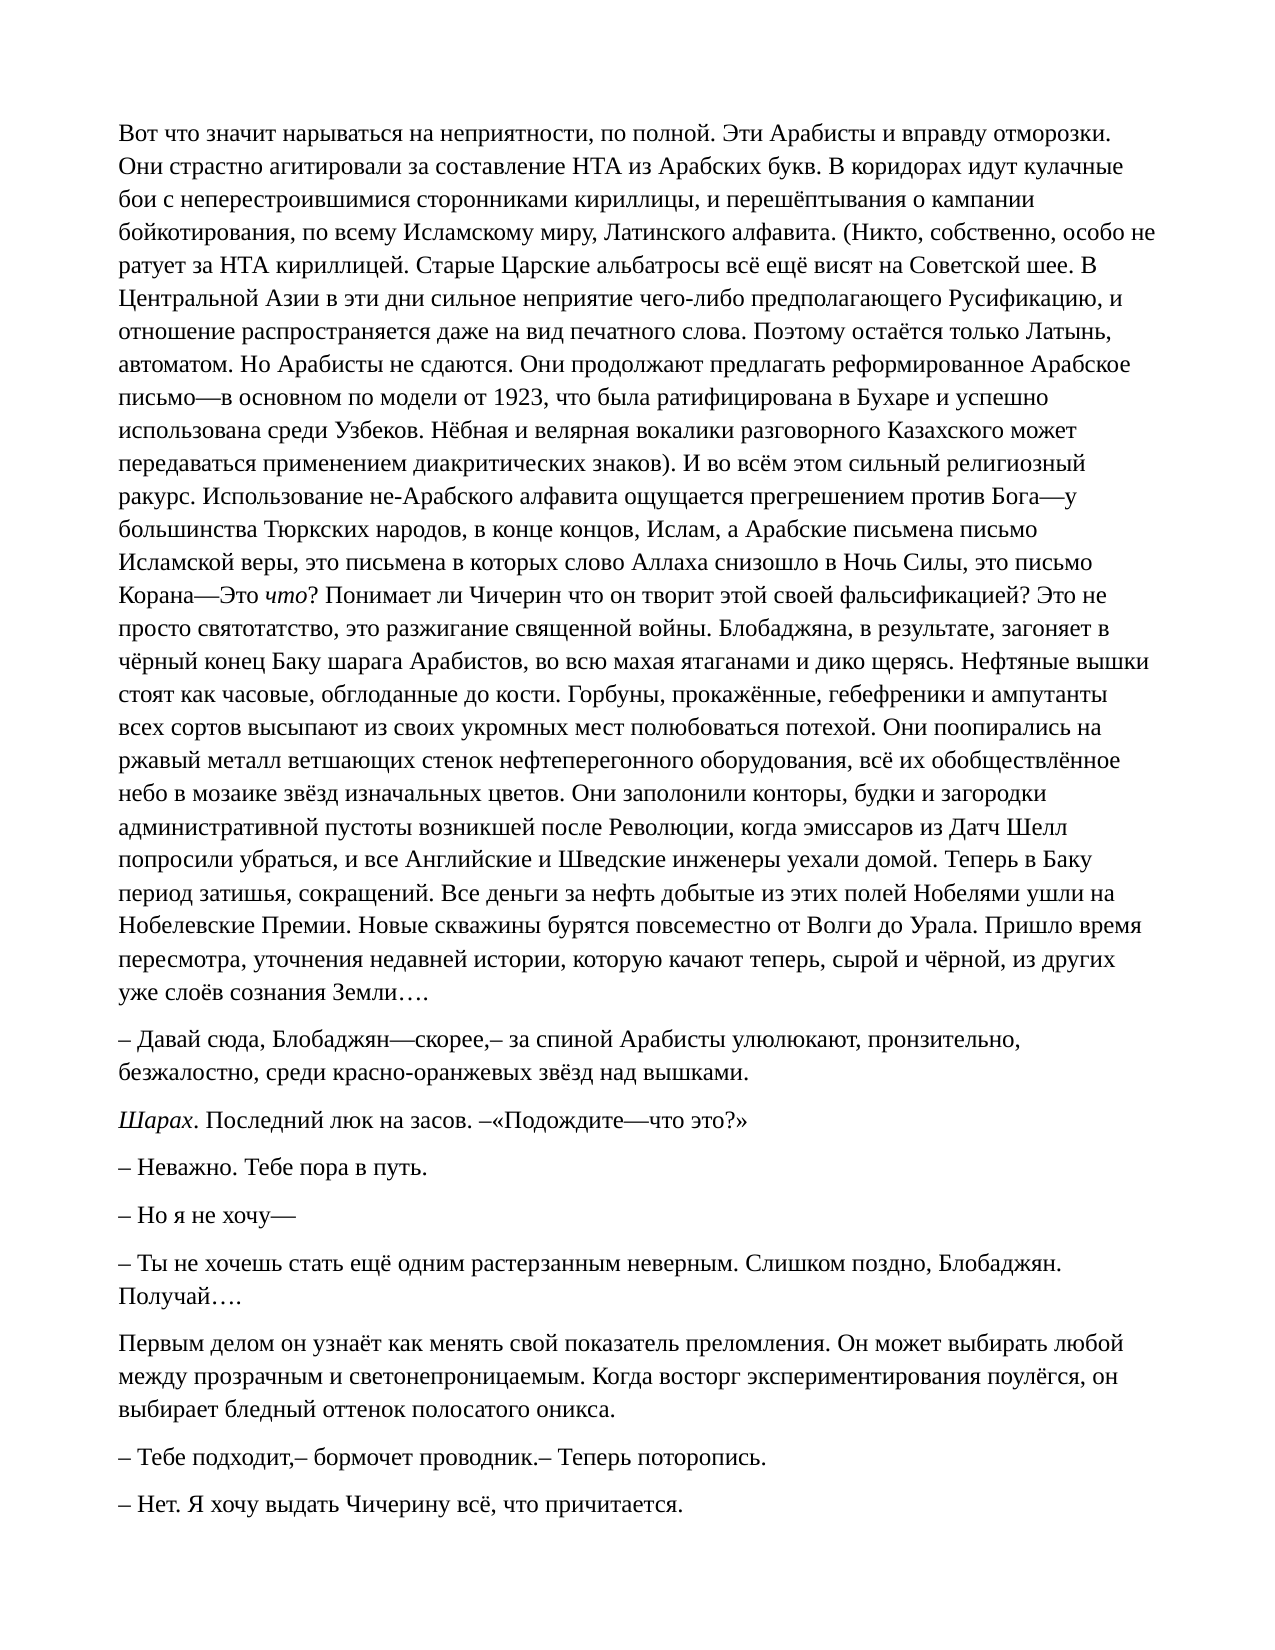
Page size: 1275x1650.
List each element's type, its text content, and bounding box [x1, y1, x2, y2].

text – Тебе подходит,– бормочет проводник.– Теперь поторопись. [118, 1442, 1157, 1471]
text – Неважно. Тебе пора в путь. [118, 1152, 1157, 1181]
text – Но я не хочу— [118, 1200, 1157, 1229]
text Вот что значит нарываться на неприятности, по полной. Эти Арабисты и вправду отморозки. Они страстно агитировали за составление НТА из Арабских букв. В коридорах идут кулачные бои с неперестроившимися сторонниками кириллицы, и перешёптывания о кампании бойкотирования, по всему Исламскому миру, Латинского алфавита. (Никто, собственно, особо не ратует за НТА кириллицей. Старые Царские альбатросы всё ещё висят на Советской шее. В Центральной Азии в эти дни сильное неприятие чего-либо предполагающего Русификацию, и отношение распространяется даже на вид печатного слова. Поэтому остаётся только Латынь, автоматом. Но Арабисты не сдаются. Они продолжают предлагать реформированное Арабское письмо—в основном по модели от 1923, что была ратифицирована в Бухаре и успешно использована среди Узбеков. Нёбная и велярная вокалики разговорного Казахского может передаваться применением диакритических знаков). И во всём этом сильный религиозный ракурс. Использование не-Арабского алфавита ощущается прегрешением против Бога—у большинства Тюркских народов, в конце концов, Ислам, а Арабские письмена письмо Исламской веры, это письмена в которых слово Аллаха снизошло в Ночь Силы, это письмо Корана—Это что? Понимает ли Чичерин что он творит этой своей фальсификацией? Это не просто святотатство, это разжигание священной войны. Блобаджяна, в результате, загоняет в чёрный конец Баку шарага Арабистов, во всю махая ятаганами и дико щерясь. Нефтяные вышки стоят как часовые, обглоданные до кости. Горбуны, прокажённые, гебефреники и ампутанты всех сортов высыпают из своих укромных мест полюбоваться потехой. Они поопирались на ржавый металл ветшающих стенок нефтеперегонного оборудования, всё их обобществлённое небо в мозаике звёзд изначальных цветов. Они заполонили конторы, будки и загородки административной пустоты возникшей после Революции, когда эмиссаров из Датч Шелл попросили убраться, и все Английские и Шведские инженеры уехали домой. Теперь в Баку период затишья, сокращений. Все деньги за нефть добытые из этих полей Нобелями ушли на Нобелевские Премии. Новые скважины бурятся повсеместно от Волги до Урала. Пришло время пересмотра, уточнения недавней истории, которую качают теперь, сырой и чёрной, из других уже слоёв сознания Земли…. [118, 118, 1157, 1005]
text – Давай сюда, Блобаджян—скорее,– за спиной Арабисты улюлюкают, пронзительно, безжалостно, среди красно-оранжевых звёзд над вышками. [118, 1024, 1157, 1086]
text – Нет. Я хочу выдать Чичерину всё, что причитается. [118, 1489, 1157, 1518]
text – Ты не хочешь стать ещё одним растерзанным неверным. Слишком поздно, Блобаджян. Получай…. [118, 1248, 1157, 1309]
text Первым делом он узнаёт как менять свой показатель преломления. Он может выбирать любой между прозрачным и светонепроницаемым. Когда восторг экспериментирования поулёгся, он выбирает бледный оттенок полосатого оникса. [118, 1328, 1157, 1423]
text Шарах. Последний люк на засов. –«Подождите—что это?» [118, 1105, 1157, 1134]
